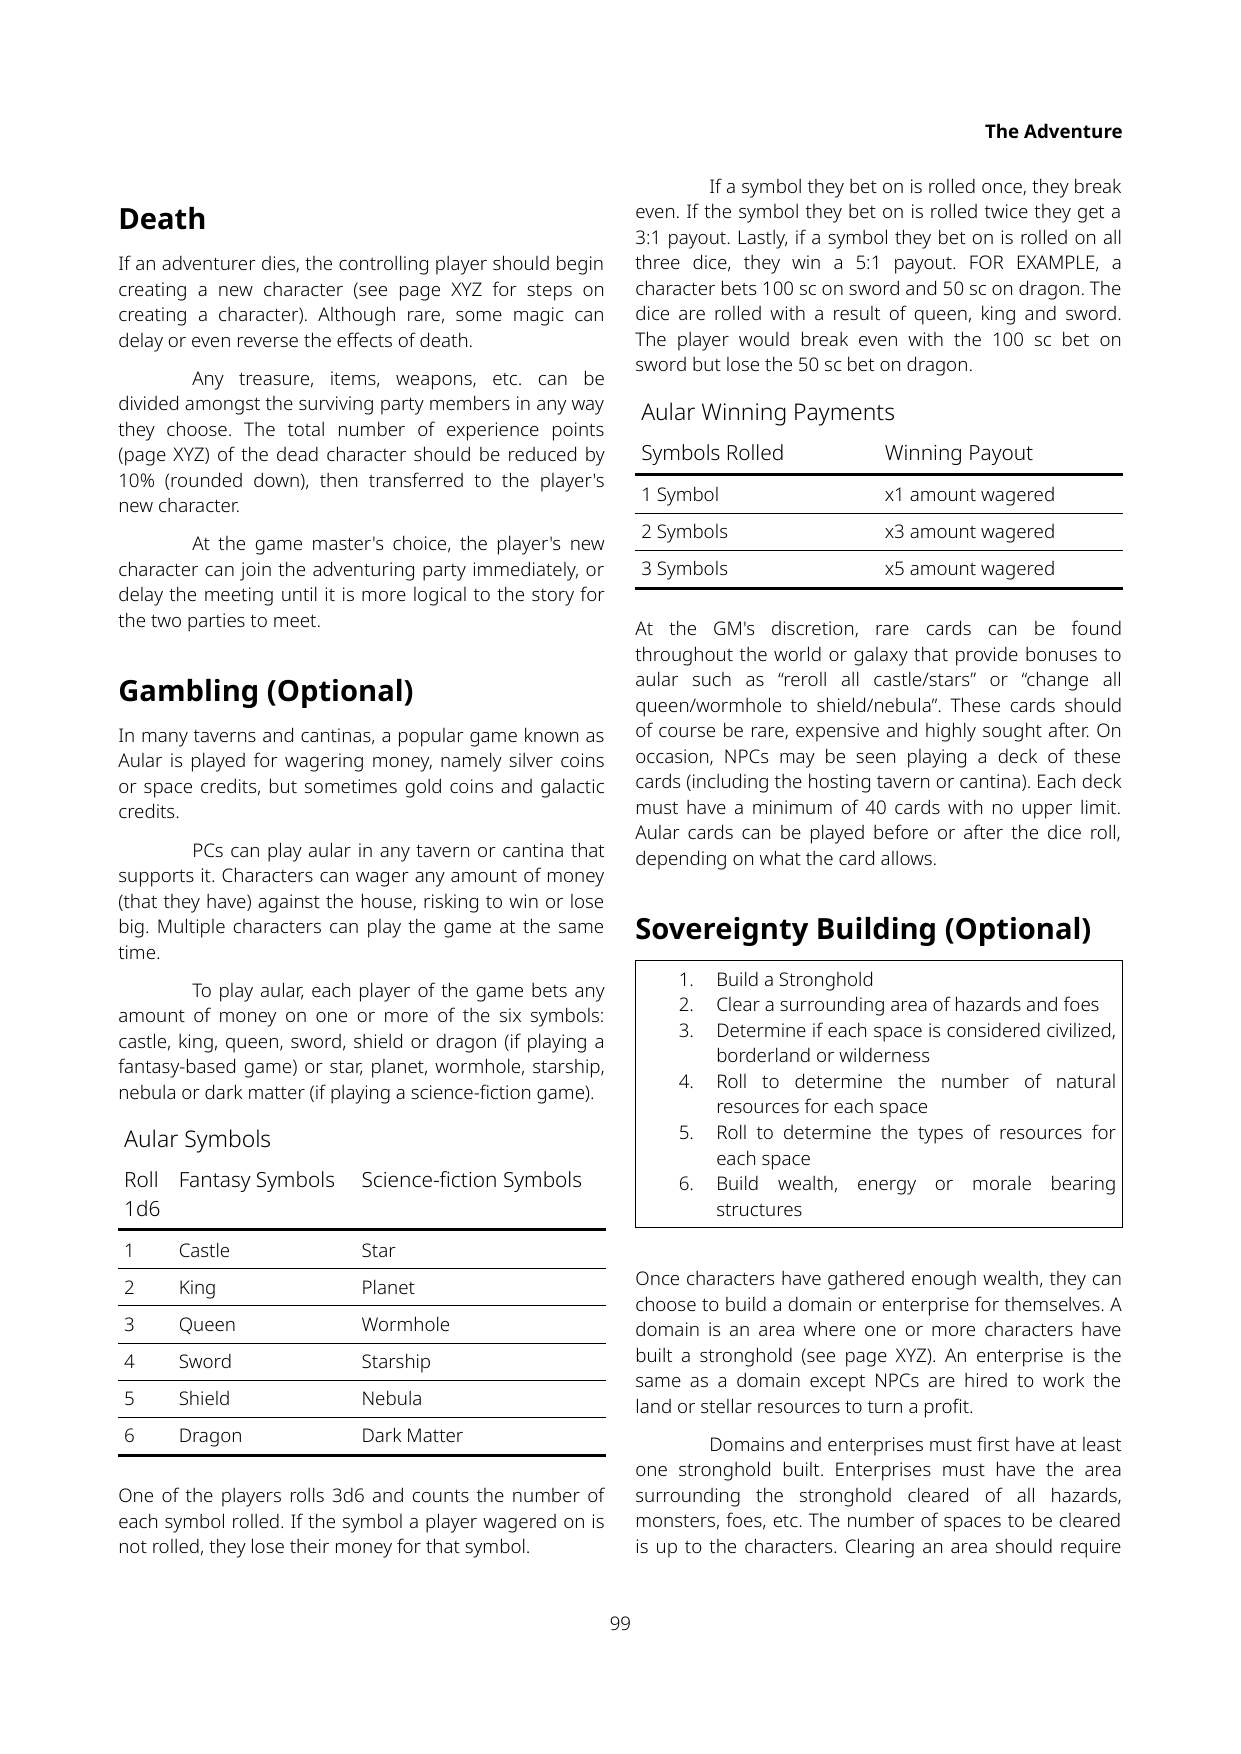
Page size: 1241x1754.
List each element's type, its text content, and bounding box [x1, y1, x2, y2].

table_header Aular Symbols [118, 1117, 606, 1160]
table_cell Winning Payout [879, 433, 1122, 472]
table_cell Nebula [356, 1381, 606, 1417]
table_header Build a Stronghold Clear a surrounding area of hazards and foes Determine if each space is considered civilized, borderland or wilderness Roll to determine the number of natural resources for each space Roll to determine the types of resources for each space Build wealth, energy or morale bearing structures [636, 961, 1122, 1227]
text If a symbol they bet on is rolled once, they break even. If the symbol they bet on is rolled twice they get a 3:1 payout. Lastly, if a symbol they bet on is rolled on all three dice, they win a 5:1 payout. FOR EXAMPLE, a character bets 100 sc on sword and 50 sc on dragon. The dice are rolled with a result of queen, king and sword. The player would break even with the 100 sc bet on sword but lose the 50 sc bet on dragon. [635, 173, 1122, 377]
text If an adventurer dies, the controlling player should begin creating a new character (see page XYZ for steps on creating a character). Although rare, some magic can delay or even reverse the effects of death. [118, 250, 605, 352]
text Domains and enterprises must first have at least one stronghold built. Enterprises must have the area surrounding the stronghold cleared of all hazards, monsters, foes, etc. The number of spaces to be cleared is up to the characters. Clearing an area should require [635, 1431, 1122, 1558]
subtitle Sovereignty Building (Optional) [635, 908, 1122, 948]
subtitle Death [118, 198, 605, 238]
table_cell King [173, 1269, 356, 1305]
table_cell Starship [356, 1344, 606, 1379]
text PCs can play aular in any tavern or cantina that supports it. Characters can wager any amount of money (that they have) against the house, risking to win or lose big. Multiple characters can play the game at the same time. [118, 837, 605, 964]
table_cell 6 [118, 1418, 173, 1454]
subtitle Gambling (Optional) [118, 670, 605, 710]
text At the game master's choice, the player's new character can join the adventuring party immediately, or delay the meeting until it is more logical to the story for the two parties to meet. [118, 531, 605, 633]
table_cell Science-fiction Symbols [356, 1160, 606, 1228]
table_cell x3 amount wagered [879, 514, 1122, 550]
table_cell 5 [118, 1381, 173, 1417]
text One of the players rolls 3d6 and counts the number of each symbol rolled. If the symbol a player wagered on is not rolled, they lose their money for that symbol. [118, 1457, 605, 1559]
table_cell 2 Symbols [635, 514, 879, 550]
table_cell 2 [118, 1269, 173, 1305]
table_cell Sword [173, 1344, 356, 1379]
table_cell Symbols Rolled [635, 433, 879, 472]
table_cell Planet [356, 1269, 606, 1305]
text In many taverns and cantinas, a popular game known as Aular is played for wagering money, namely silver coins or space credits, but sometimes gold coins and galactic credits. [118, 722, 605, 824]
table_cell 1 [118, 1231, 173, 1268]
table_cell Star [356, 1231, 606, 1268]
table_cell 3 Symbols [635, 551, 879, 587]
table_cell x1 amount wagered [879, 476, 1122, 513]
table_cell Dragon [173, 1418, 356, 1454]
table_cell 1 Symbol [635, 476, 879, 513]
text To play aular, each player of the game bets any amount of money on one or more of the six symbols: castle, king, queen, sword, shield or dragon (if playing a fantasy-based game) or star, planet, wormhole, starship, nebula or dark matter (if playing a science-fiction game). [118, 977, 605, 1104]
table_cell Queen [173, 1306, 356, 1342]
table_cell Fantasy Symbols [173, 1160, 356, 1228]
table_cell Dark Matter [356, 1418, 606, 1454]
table_cell Shield [173, 1381, 356, 1417]
table_cell Roll 1d6 [118, 1160, 173, 1228]
text Once characters have gathered enough wealth, they can choose to build a domain or enterprise for themselves. A domain is an area where one or more characters have built a stronghold (see page XYZ). An enterprise is the same as a domain except NPCs are hired to work the land or stellar resources to turn a profit. [635, 1265, 1122, 1418]
text At the GM's discretion, rare cards can be found throughout the world or galaxy that provide bonuses to aular such as “reroll all castle/stars” or “change all queen/wormhole to shield/nebula”. These cards should of course be rare, expensive and highly sought after. On occasion, NPCs may be seen playing a deck of these cards (including the hosting tavern or cantina). Each deck must have a minimum of 40 cards with no upper limit. Aular cards can be played before or after the dice roll, depending on what the card allows. [635, 590, 1122, 871]
table_cell 4 [118, 1344, 173, 1379]
table_cell Wormhole [356, 1306, 606, 1342]
table_cell 3 [118, 1306, 173, 1342]
text Any treasure, items, weapons, etc. can be divided amongst the surviving party members in any way they choose. The total number of experience points (page XYZ) of the dead character should be reduced by 10% (rounded down), then transferred to the player's new character. [118, 365, 605, 518]
table_cell Castle [173, 1231, 356, 1268]
table_header Aular Winning Payments [635, 390, 1122, 432]
table_cell x5 amount wagered [879, 551, 1122, 587]
